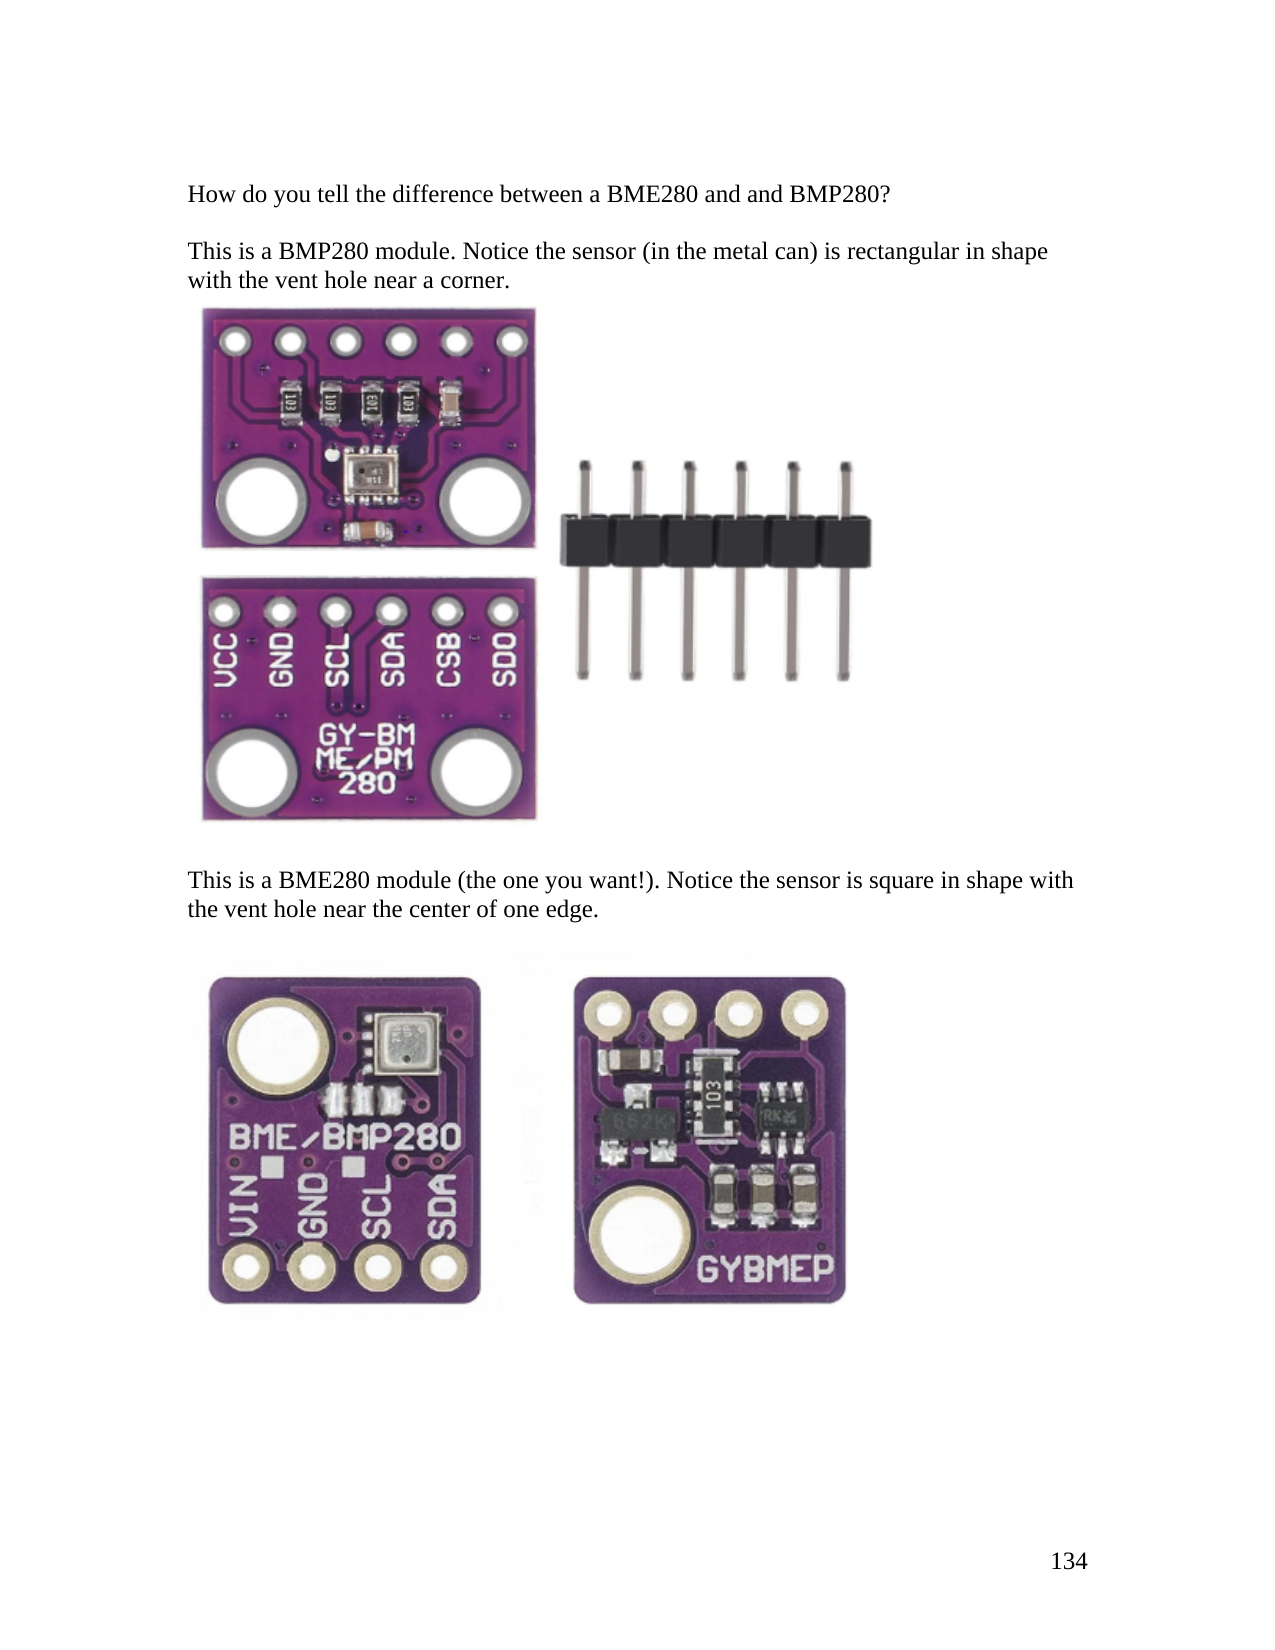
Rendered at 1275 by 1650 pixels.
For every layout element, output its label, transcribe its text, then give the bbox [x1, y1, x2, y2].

text How do you tell the difference between a BME280 and and BMP280? [187, 179, 1087, 207]
picture [187, 293, 881, 836]
text This is a BMP280 module. Notice the sensor (in the metal can) is rectangular in shape with the vent hole near a corner. [187, 236, 1087, 294]
text This is a BME280 module (the one you want!). Notice the sensor is square in shape with the vent hole near the center of one edge. [187, 865, 1087, 922]
picture [187, 951, 863, 1320]
